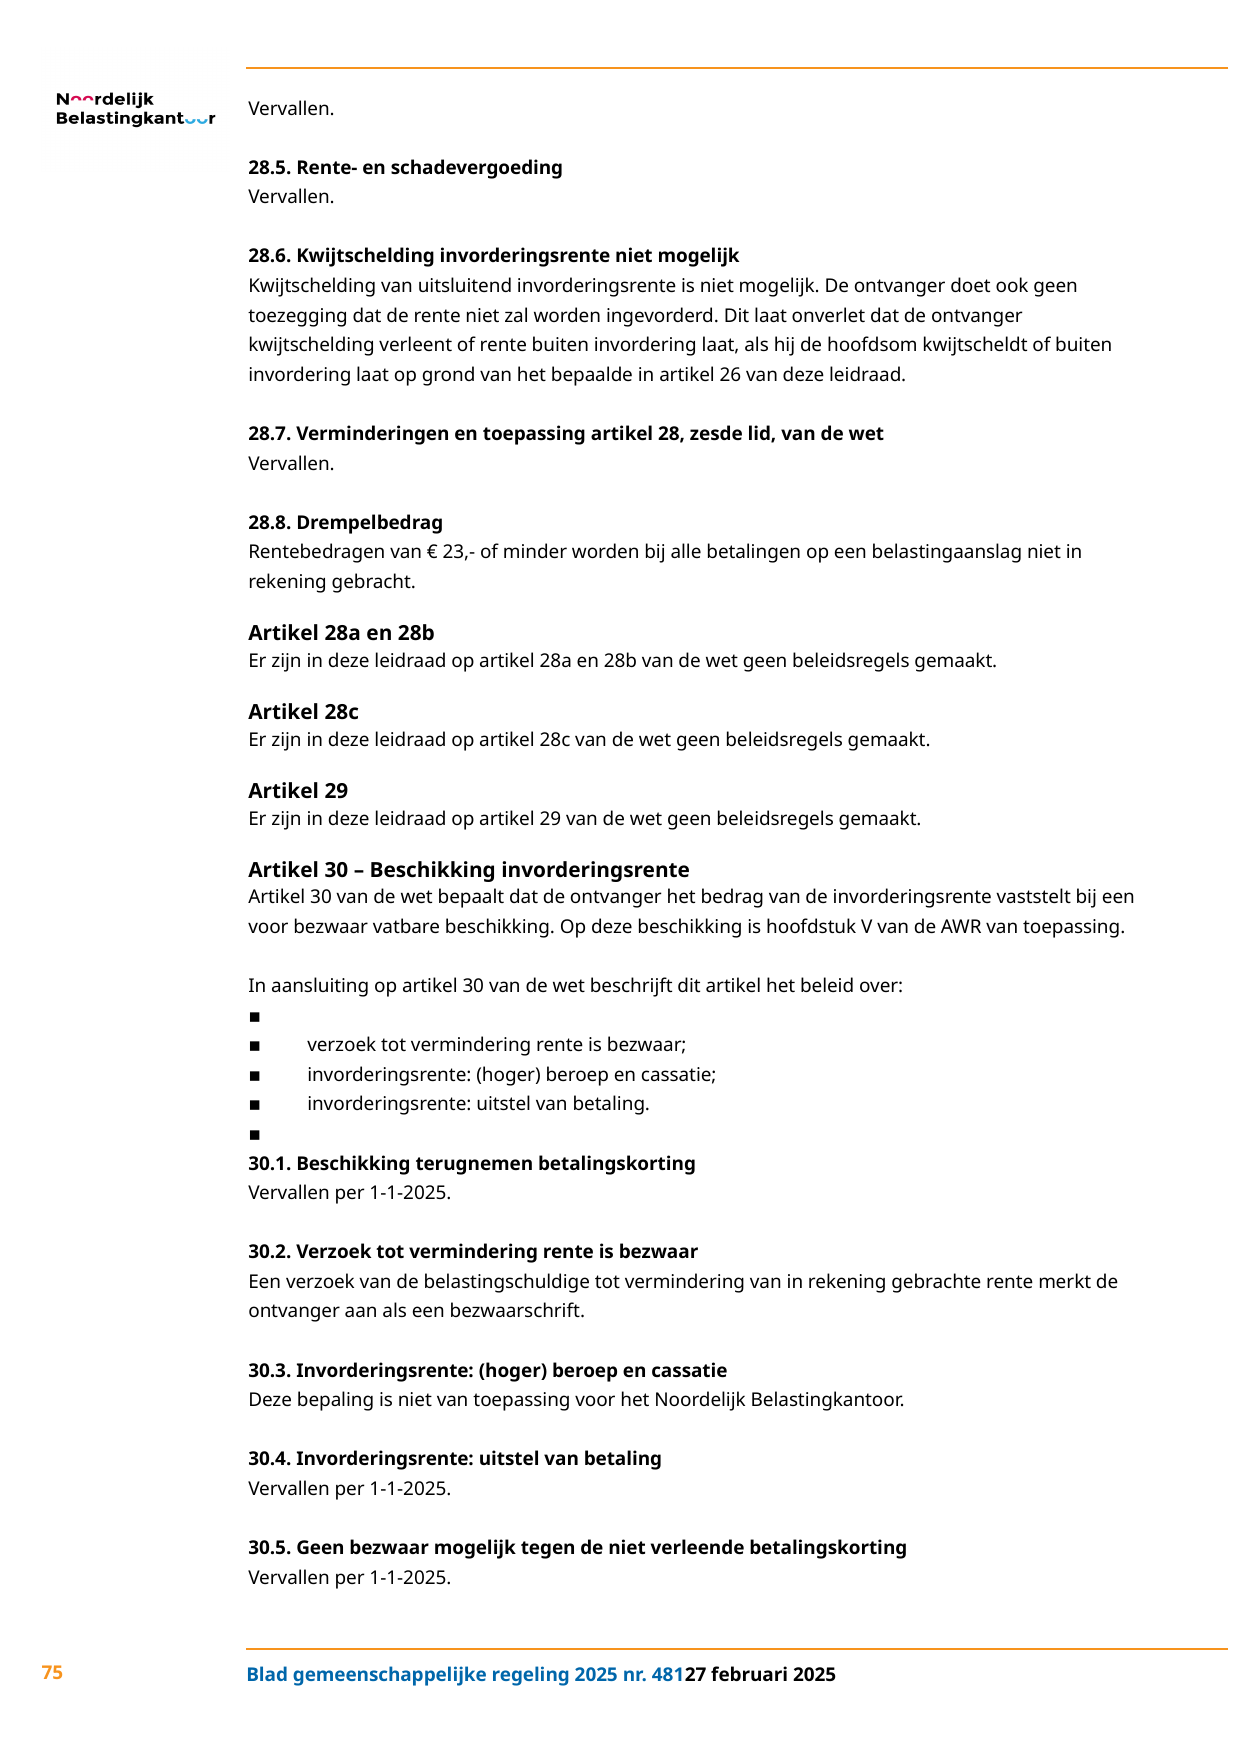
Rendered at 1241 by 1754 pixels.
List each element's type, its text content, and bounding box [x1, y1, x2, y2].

text Vervallen per 1-1-2025. [248, 1179, 1152, 1205]
text 28.8. Drempelbedrag [248, 509, 1152, 535]
text Artikel 30 – Beschikking invorderingsrente [248, 855, 1152, 883]
text 30.2. Verzoek tot vermindering rente is bezwaar [248, 1238, 1152, 1264]
text Er zijn in deze leidraad op artikel 28a en 28b van de wet geen beleidsregels gemaakt. [248, 647, 1152, 673]
text 28.6. Kwijtschelding invorderingsrente niet mogelijk [248, 243, 1152, 268]
text Vervallen per 1-1-2025. [248, 1564, 1152, 1590]
text Artikel 28a en 28b [248, 618, 1152, 647]
text Kwijtschelding van uitsluitend invorderingsrente is niet mogelijk. De ontvanger doet ook geen toezegging dat de rente niet zal worden ingevorderd. Dit laat onverlet dat de ontvanger kwijtschelding verleent of rente buiten invordering laat, als hij de hoofdsom kwijtscheldt of buiten invordering laat op grond van het bepaalde in artikel 26 van deze leidraad. [248, 272, 1152, 387]
text Er zijn in deze leidraad op artikel 28c van de wet geen beleidsregels gemaakt. [248, 726, 1152, 752]
text 30.4. Invorderingsrente: uitstel van betaling [248, 1446, 1152, 1471]
text 30.3. Invorderingsrente: (hoger) beroep en cassatie [248, 1357, 1152, 1383]
list invorderingsrente: uitstel van betaling. [248, 1091, 1152, 1116]
text Rentebedragen van € 23,- of minder worden bij alle betalingen op een belastingaanslag niet in rekening gebracht. [248, 538, 1152, 594]
text Vervallen per 1-1-2025. [248, 1475, 1152, 1501]
text 30.1. Beschikking terugnemen betalingskorting [248, 1150, 1152, 1176]
text Een verzoek van de belastingschuldige tot vermindering van in rekening gebrachte rente merkt de ontvanger aan als een bezwaarschrift. [248, 1268, 1152, 1323]
text 30.5. Geen bezwaar mogelijk tegen de niet verleende betalingskorting [248, 1534, 1152, 1560]
text 28.5. Rente- en schadevergoeding [248, 154, 1152, 180]
text Artikel 29 [248, 776, 1152, 805]
text Vervallen. [248, 450, 1152, 476]
text Artikel 30 van de wet bepaalt dat de ontvanger het bedrag van de invorderingsrente vaststelt bij een voor bezwaar vatbare beschikking. Op deze beschikking is hoofdstuk V van de AWR van toepassing. [248, 883, 1152, 939]
text In aansluiting op artikel 30 van de wet beschrijft dit artikel het beleid over: [248, 972, 1152, 998]
text Vervallen. [248, 95, 1152, 121]
text Deze bepaling is niet van toepassing voor het Noordelijk Belastingkantoor. [248, 1386, 1152, 1412]
list verzoek tot vermindering rente is bezwaar; [248, 1031, 1152, 1057]
text 28.7. Verminderingen en toepassing artikel 28, zesde lid, van de wet [248, 420, 1152, 446]
text Vervallen. [248, 183, 1152, 209]
picture [41, 47, 231, 172]
text Er zijn in deze leidraad op artikel 29 van de wet geen beleidsregels gemaakt. [248, 805, 1152, 830]
text Artikel 28c [248, 697, 1152, 726]
list invorderingsrente: (hoger) beroep en cassatie; [248, 1061, 1152, 1087]
